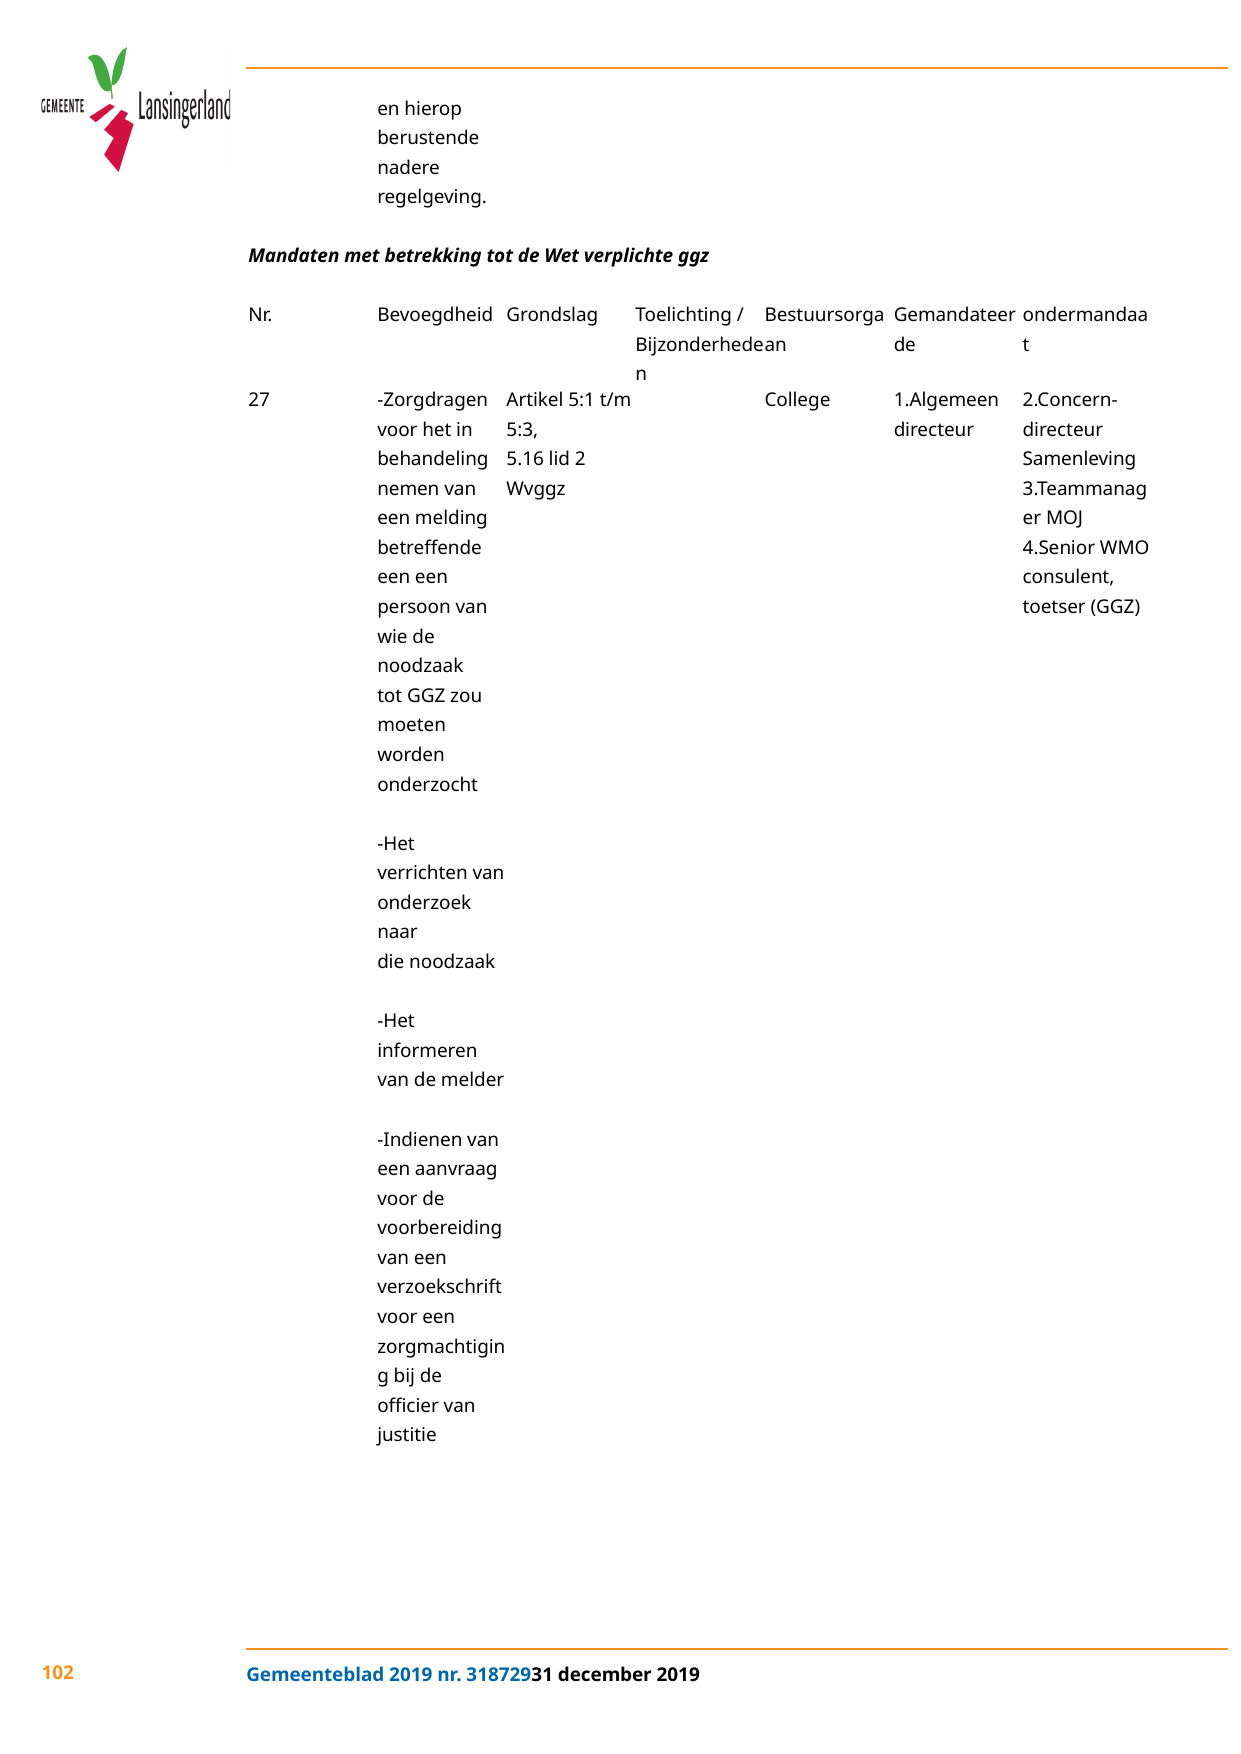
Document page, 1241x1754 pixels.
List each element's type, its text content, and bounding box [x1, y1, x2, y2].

table_cell en hierop berustende nadere regelgeving. [377, 95, 506, 209]
table_cell [764, 95, 893, 209]
table_cell [635, 386, 764, 1536]
table_cell [1023, 95, 1152, 209]
table_cell 2.Concern-directeur Samenleving 3.Teammanager MOJ 4.Senior WMO consulent, toetser (GGZ) [1023, 386, 1152, 1536]
table_header ondermandaat [1023, 301, 1152, 386]
table_cell -Zorgdragen voor het in behandeling nemen van een melding betreffende een een persoon van wie de noodzaak tot GGZ zou moeten worden onderzocht -Het verrichten van onderzoek naar die noodzaak -Het informeren van de melder -Indienen van een aanvraag voor de voorbereiding van een verzoekschrift voor een zorgmachtiging bij de officier van justitie [377, 386, 506, 1536]
table_header Bestuursorgaan [764, 301, 893, 386]
table_cell [894, 95, 1022, 209]
table_cell [635, 95, 764, 209]
table_cell College [764, 386, 893, 1536]
table_cell 1.Algemeen directeur [894, 386, 1022, 1536]
table_header Grondslag [506, 301, 635, 386]
table_header Toelichting / Bijzonderheden [635, 301, 764, 386]
picture [41, 47, 231, 172]
table_header Bevoegdheid [377, 301, 506, 386]
table_cell Artikel 5:1 t/m 5:3, 5.16 lid 2 Wvggz [506, 386, 635, 1536]
table_header Nr. [248, 301, 377, 386]
table_cell [248, 95, 377, 209]
table_cell 27 [248, 386, 377, 1536]
table_cell [506, 95, 635, 209]
text Mandaten met betrekking tot de Wet verplichte ggz [248, 242, 1152, 268]
table_header Gemandateerde [894, 301, 1022, 386]
